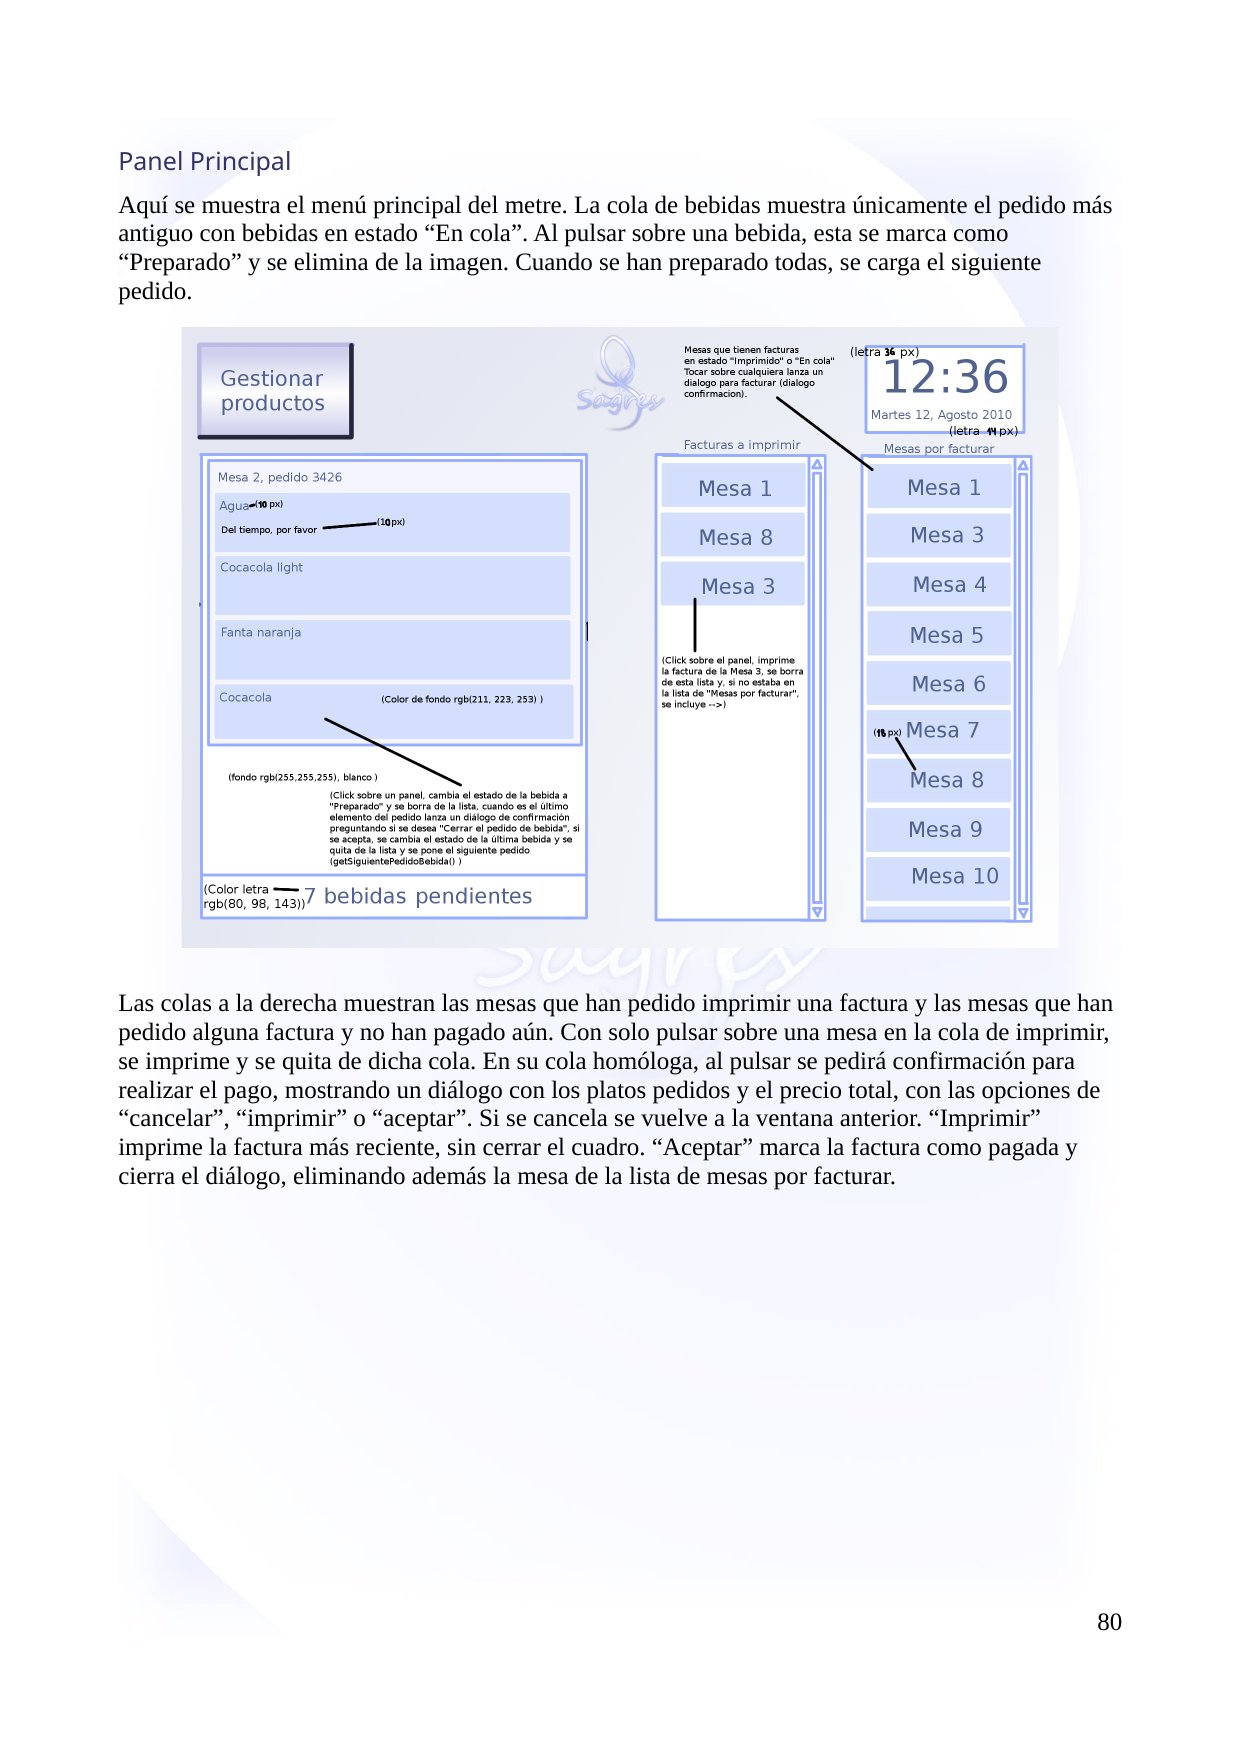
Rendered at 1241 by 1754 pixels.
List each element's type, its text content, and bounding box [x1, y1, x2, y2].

picture [118, 305, 1122, 988]
picture [118, 177, 1122, 190]
picture [118, 118, 1122, 143]
subtitle Panel Principal [118, 143, 1122, 177]
picture [118, 1190, 1122, 1636]
text Las colas a la derecha muestran las mesas que han pedido imprimir una factura y las mesas que han pedido alguna factura y no han pagado aún. Con solo pulsar sobre una mesa en la cola de imprimir, se imprime y se quita de dicha cola. En su cola homóloga, al pulsar se pedirá confirmación para realizar el pago, mostrando un diálogo con los platos pedidos y el precio total, con las opciones de “cancelar”, “imprimir” o “aceptar”. Si se cancela se vuelve a la ventana anterior. “Imprimir” imprime la factura más reciente, sin cerrar el cuadro. “Aceptar” marca la factura como pagada y cierra el diálogo, eliminando además la mesa de la lista de mesas por facturar. [118, 988, 1122, 1190]
text Aquí se muestra el menú principal del metre. La cola de bebidas muestra únicamente el pedido más antiguo con bebidas en estado “En cola”. Al pulsar sobre una bebida, esta se marca como “Preparado” y se elimina de la imagen. Cuando se han preparado todas, se carga el siguiente pedido. [118, 190, 1122, 305]
